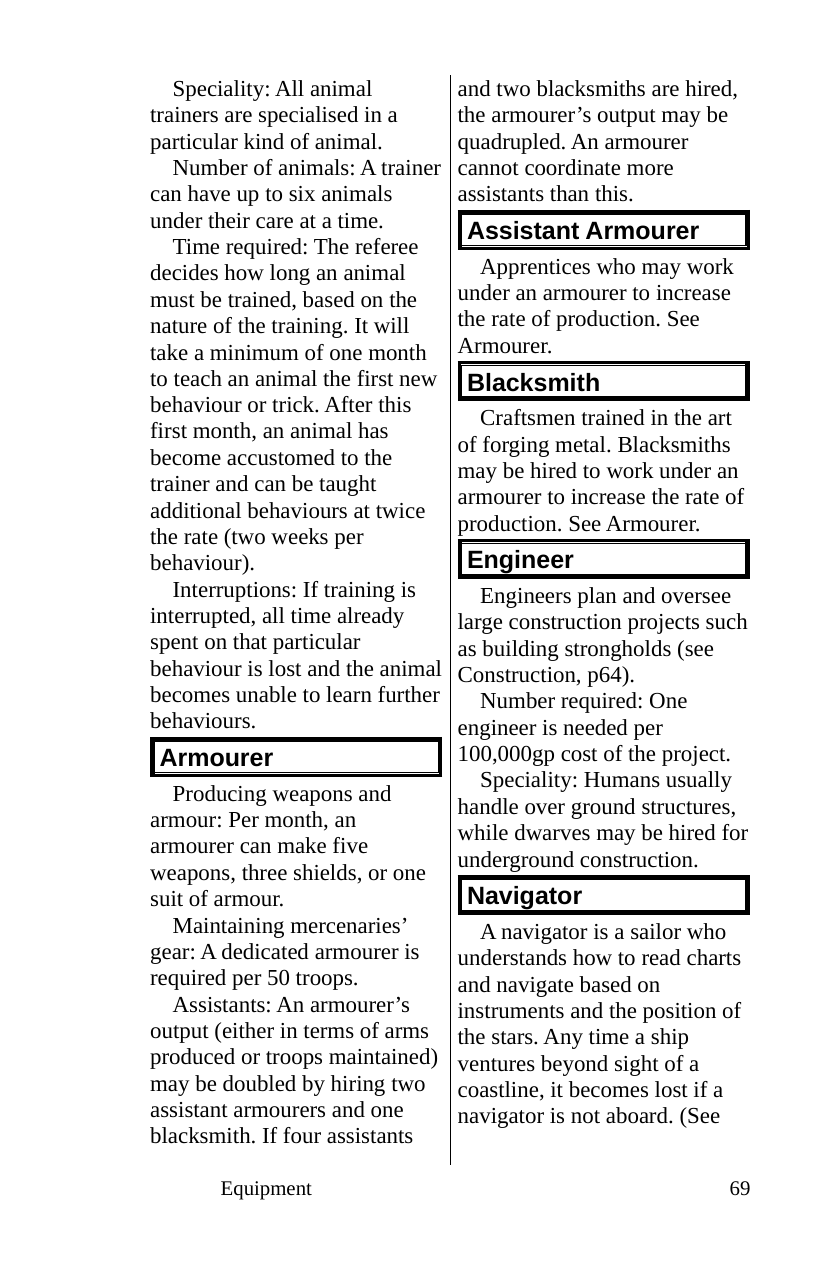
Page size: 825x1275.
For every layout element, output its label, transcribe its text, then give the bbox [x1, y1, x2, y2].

subtitle Engineer [462, 544, 745, 574]
subtitle Assistant Armourer [462, 215, 745, 245]
subtitle Armourer [155, 742, 438, 772]
text Interruptions: If training is interrupted, all time already spent on that particular behaviour is lost and the animal becomes unable to learn further behaviours. [150, 576, 442, 734]
text A navigator is a sailor who understands how to read charts and navigate based on instruments and the position of the stars. Any time a ship ventures beyond sight of a coastline, it becomes lost if a navigator is not aboard. (See [457, 918, 750, 1129]
text Maintaining mercenaries’ gear: A dedicated armourer is required per 50 troops. [150, 912, 442, 991]
text Apprentices who may work under an armourer to increase the rate of production. See Armourer. [457, 253, 750, 358]
text and two blacksmiths are hired, the armourer’s output may be quadrupled. An armourer cannot coordinate more assistants than this. [457, 75, 750, 207]
text Number of animals: A trainer can have up to six animals under their care at a time. [150, 154, 442, 233]
text Time required: The referee decides how long an animal must be trained, based on the nature of the training. It will take a minimum of one month to teach an animal the first new behaviour or trick. After this first month, an animal has become accustomed to the trainer and can be taught additional behaviours at twice the rate (two weeks per behaviour). [150, 233, 442, 576]
text Assistants: An armourer’s output (either in terms of arms produced or troops maintained) may be doubled by hiring two assistant armourers and one blacksmith. If four assistants [150, 991, 442, 1149]
subtitle Blacksmith [462, 366, 745, 396]
text Number required: One engineer is needed per 100,000gp cost of the project. [457, 687, 750, 767]
subtitle Navigator [462, 880, 745, 910]
text Speciality: Humans usually handle over ground structures, while dwarves may be hired for underground construction. [457, 767, 750, 872]
text Speciality: All animal trainers are specialised in a particular kind of animal. [150, 75, 442, 154]
text Craftsmen trained in the art of forging metal. Blacksmiths may be hired to work under an armourer to increase the rate of production. See Armourer. [457, 404, 750, 536]
text Producing weapons and armour: Per month, an armourer can make five weapons, three shields, or one suit of armour. [150, 780, 442, 912]
text Engineers plan and oversee large construction projects such as building strongholds (see Construction, p64). [457, 582, 750, 687]
